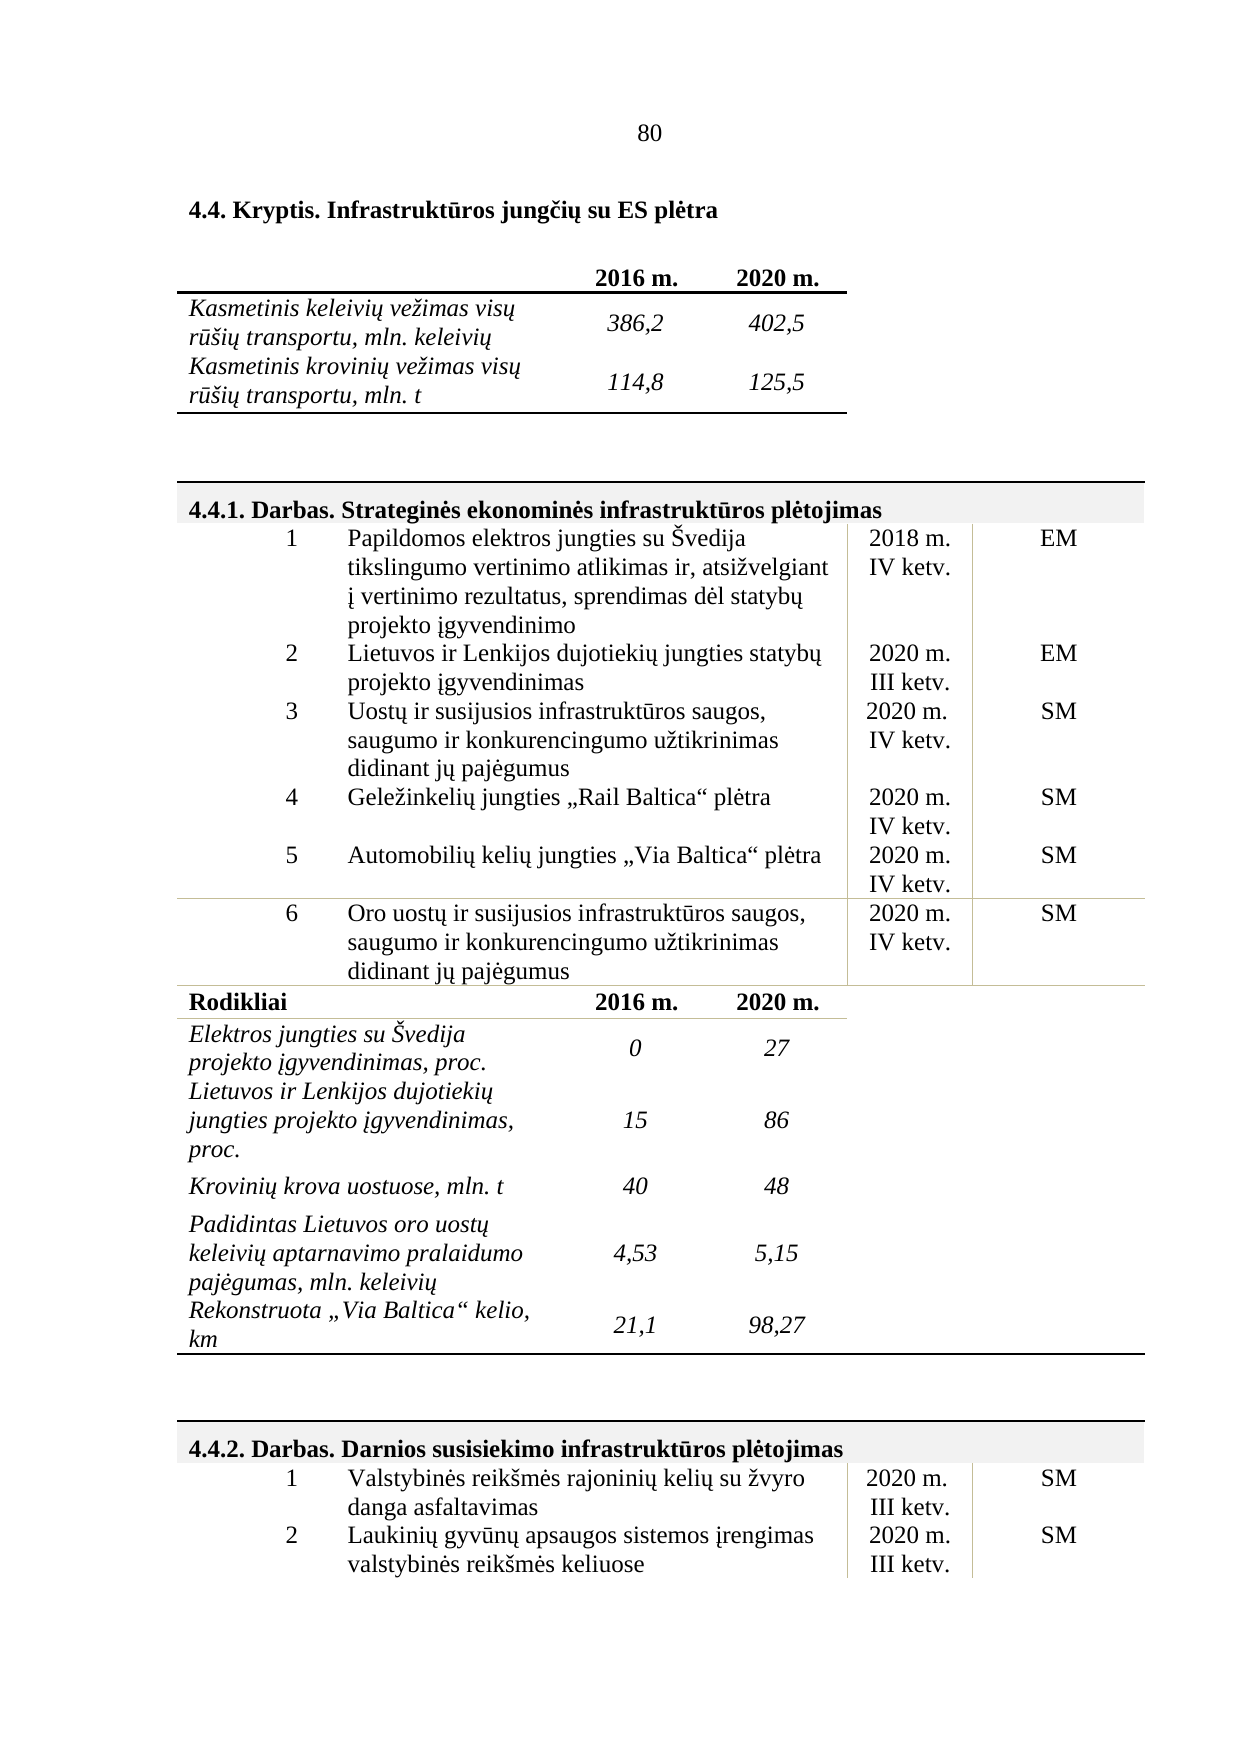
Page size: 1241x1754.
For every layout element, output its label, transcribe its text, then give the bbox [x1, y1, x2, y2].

table_cell [247, 1386, 336, 1420]
table_cell 4,53 [565, 1209, 708, 1296]
table_cell [336, 986, 527, 1018]
table_cell [847, 1018, 973, 1076]
table_cell 0 [565, 1019, 708, 1076]
table_cell 2 [247, 639, 336, 696]
table_cell 2018 m. IV ketv. [848, 524, 972, 638]
table_cell [847, 986, 973, 1018]
table_cell EM [973, 639, 1144, 696]
table_cell SM [973, 696, 1144, 782]
table_cell SM [973, 1463, 1144, 1521]
table_cell [177, 148, 247, 180]
table_cell [527, 148, 564, 180]
table_cell Elektros jungties su Švedija projekto įgyvendinimas, proc. [177, 1019, 564, 1076]
table_cell [847, 224, 973, 257]
table_cell [177, 840, 247, 897]
table_cell Rodikliai [177, 986, 336, 1018]
table_cell 21,1 [565, 1296, 708, 1353]
table_cell 2020 m. IV ketv. [848, 899, 972, 985]
table_cell 2020 m. [708, 257, 847, 291]
table_cell 125,5 [708, 351, 847, 412]
table_cell [973, 1076, 1144, 1162]
table_cell Uostų ir susijusios infrastruktūros saugos, saugumo ir konkurencingumo užtikrinimas didinant jų pajėgumus [336, 696, 847, 782]
table_cell 386,2 [565, 294, 708, 351]
table_cell [177, 414, 247, 446]
table_cell 2016 m. [565, 986, 708, 1018]
table_cell 5,15 [708, 1209, 847, 1296]
table_cell [847, 148, 973, 180]
table_cell EM [973, 524, 1144, 638]
table_cell [527, 986, 564, 1018]
table_cell 5 [247, 840, 336, 897]
table_cell [527, 414, 564, 446]
table_cell 2020 m. IV ketv. [848, 696, 972, 782]
table_cell [247, 414, 336, 446]
table_cell 4.4.2. Darbas. Darnios susisiekimo infrastruktūros plėtojimas [177, 1422, 1144, 1463]
table_cell Rekonstruota „Via Baltica“ kelio, km [177, 1296, 564, 1353]
table_cell Lietuvos ir Lenkijos dujotiekių jungties projekto įgyvendinimas, proc. [177, 1076, 564, 1162]
table_cell [973, 1018, 1144, 1076]
table_cell [336, 414, 527, 446]
table_cell [847, 446, 973, 481]
table_cell 4.4. Kryptis. Infrastruktūros jungčių su ES plėtra [177, 180, 1144, 224]
table_cell [973, 1355, 1144, 1386]
table_cell SM [973, 899, 1144, 985]
table_cell 4 [247, 782, 336, 840]
table_cell [847, 1355, 973, 1386]
table_cell [247, 257, 336, 291]
table_cell [336, 148, 527, 180]
table_cell Krovinių krova uostuose, mln. t [177, 1163, 564, 1209]
table_cell [973, 257, 1144, 291]
table_cell Laukinių gyvūnų apsaugos sistemos įrengimas valstybinės reikšmės keliuose [336, 1521, 847, 1578]
table_cell [247, 446, 336, 481]
table_cell Kasmetinis keleivių vežimas visų rūšių transportu, mln. keleivių [177, 294, 564, 351]
table_cell [247, 148, 336, 180]
table_cell [177, 639, 247, 696]
table_cell 4.4.1. Darbas. Strateginės ekonominės infrastruktūros plėtojimas [177, 483, 1144, 523]
table_cell Lietuvos ir Lenkijos dujotiekių jungties statybų projekto įgyvendinimas [336, 639, 847, 696]
table_cell [527, 1386, 564, 1420]
table_cell [565, 1355, 708, 1386]
table_cell [565, 414, 708, 446]
table_cell [336, 446, 527, 481]
table_cell SM [973, 840, 1144, 897]
table_cell 6 [247, 899, 336, 985]
table_cell SM [973, 782, 1144, 840]
table_cell [708, 224, 847, 257]
table_cell [177, 782, 247, 840]
table_cell [177, 524, 247, 638]
table_cell Papildomos elektros jungties su Švedija tikslingumo vertinimo atlikimas ir, atsižvelgiant į vertinimo rezultatus, sprendimas dėl statybų projekto įgyvendinimo [336, 524, 847, 638]
table_cell [527, 224, 564, 257]
table_cell [565, 148, 708, 180]
table_cell [336, 224, 527, 257]
table_cell [247, 224, 336, 257]
table_cell [847, 1209, 973, 1296]
table_cell 1 [247, 1463, 336, 1521]
table_cell [177, 257, 247, 291]
table_cell [565, 446, 708, 481]
table_cell [847, 1386, 973, 1420]
table_cell [527, 1355, 564, 1386]
table_cell [177, 1463, 247, 1521]
table_cell 3 [247, 696, 336, 782]
table_cell 86 [708, 1076, 847, 1162]
table_cell [708, 446, 847, 481]
table_cell 2020 m. III ketv. [848, 1521, 972, 1578]
table_cell 40 [565, 1163, 708, 1209]
table_cell [973, 1163, 1144, 1209]
table_cell [973, 1296, 1144, 1353]
table_cell [177, 1355, 247, 1386]
table_cell [177, 446, 247, 481]
table_cell [177, 224, 247, 257]
table_cell [565, 1386, 708, 1420]
table_cell SM [973, 1521, 1144, 1578]
table_cell 2020 m. III ketv. [848, 1463, 972, 1521]
table_cell [565, 224, 708, 257]
table_cell Automobilių kelių jungties „Via Baltica“ plėtra [336, 840, 847, 897]
table_cell Geležinkelių jungties „Rail Baltica“ plėtra [336, 782, 847, 840]
table_cell [177, 696, 247, 782]
table_cell 114,8 [565, 351, 708, 412]
table_cell 2020 m. IV ketv. [848, 782, 972, 840]
table_cell 48 [708, 1163, 847, 1209]
table_cell [973, 446, 1144, 481]
table_cell [973, 1209, 1144, 1296]
table_cell 2 [247, 1521, 336, 1578]
table_cell [847, 1296, 973, 1353]
table_cell [708, 1355, 847, 1386]
table_cell Kasmetinis krovinių vežimas visų rūšių transportu, mln. t [177, 351, 564, 412]
table_cell [177, 1386, 247, 1420]
table_cell [973, 1386, 1144, 1420]
table_cell [847, 1163, 973, 1209]
table_cell [973, 412, 1144, 446]
table_cell [527, 257, 564, 291]
table_cell [847, 1076, 973, 1162]
table_cell 98,27 [708, 1296, 847, 1353]
table_cell [177, 1521, 247, 1578]
table_cell [973, 291, 1144, 351]
table_cell 2020 m. [708, 986, 847, 1018]
table_cell Valstybinės reikšmės rajoninių kelių su žvyro danga asfaltavimas [336, 1463, 847, 1521]
table_cell 1 [247, 524, 336, 638]
table_cell [336, 1386, 527, 1420]
table_cell [527, 446, 564, 481]
table_cell [336, 257, 527, 291]
table_cell 2020 m. IV ketv. [848, 840, 972, 897]
table_cell 402,5 [708, 294, 847, 351]
table_cell 27 [708, 1019, 847, 1076]
table_cell [708, 148, 847, 180]
table_cell [708, 1386, 847, 1420]
table_cell [973, 224, 1144, 257]
table_cell Oro uostų ir susijusios infrastruktūros saugos, saugumo ir konkurencingumo užtikrinimas didinant jų pajėgumus [336, 899, 847, 985]
table_cell [973, 986, 1144, 1018]
table_cell [708, 414, 847, 446]
table_cell [847, 351, 973, 412]
table_cell Padidintas Lietuvos oro uostų keleivių aptarnavimo pralaidumo pajėgumas, mln. keleivių [177, 1209, 564, 1296]
table_cell [847, 257, 973, 291]
table_cell [973, 148, 1144, 180]
table_cell [336, 1355, 527, 1386]
table_cell [847, 291, 973, 351]
table_cell [177, 899, 247, 985]
table_cell [973, 351, 1144, 412]
table_cell 15 [565, 1076, 708, 1162]
table_cell [247, 1355, 336, 1386]
table_cell 2020 m. III ketv. [848, 639, 972, 696]
table_cell 2016 m. [565, 257, 708, 291]
table_cell [847, 412, 973, 446]
